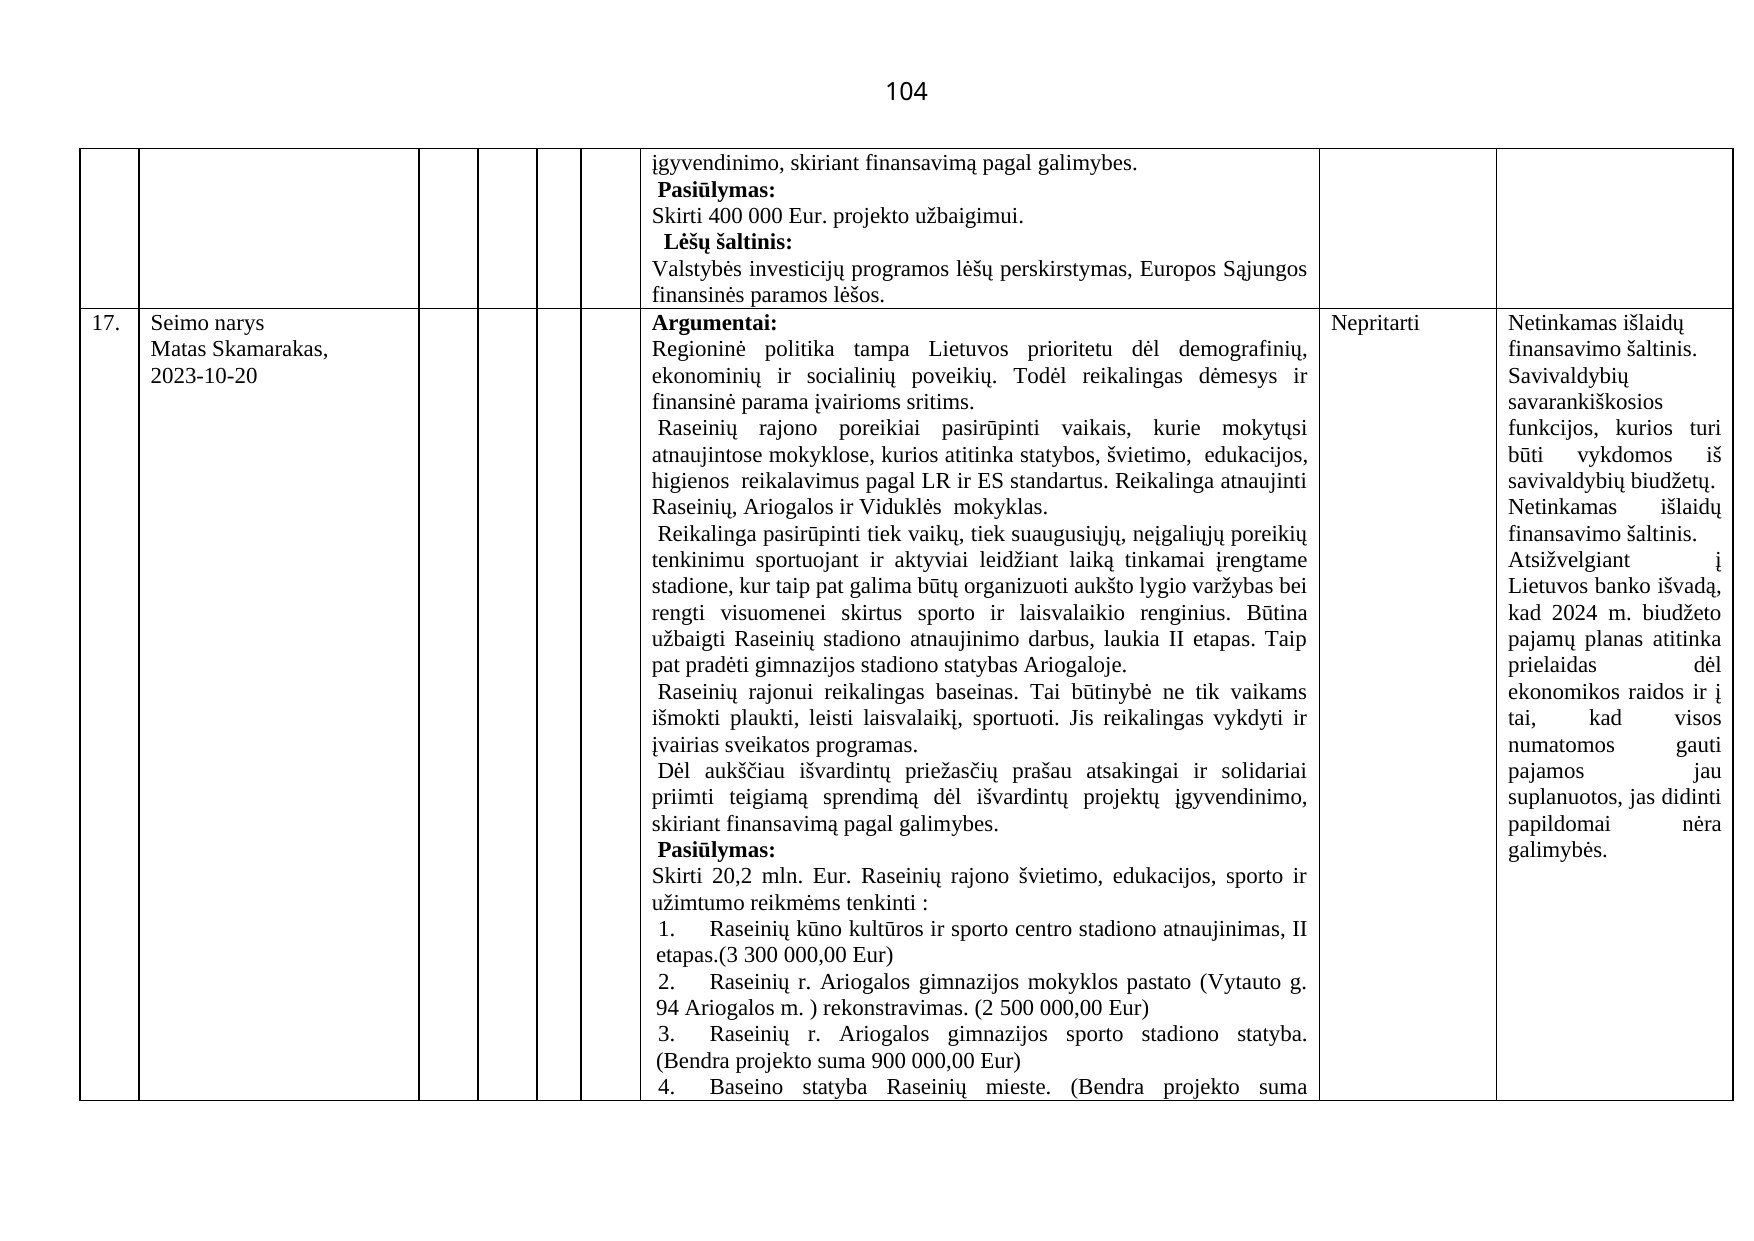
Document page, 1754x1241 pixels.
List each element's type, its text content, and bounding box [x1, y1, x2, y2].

table_cell Argumentai: Regioninė politika tampa Lietuvos prioritetu dėl demografinių, ekonominių ir socialinių poveikių. Todėl reikalingas dėmesys ir finansinė parama įvairioms sritims. Raseinių rajono poreikiai pasirūpinti vaikais, kurie mokytųsi atnaujintose mokyklose, kurios atitinka statybos, švietimo, edukacijos, higienos reikalavimus pagal LR ir ES standartus. Reikalinga atnaujinti Raseinių, Ariogalos ir Viduklės mokyklas. Reikalinga pasirūpinti tiek vaikų, tiek suaugusiųjų, neįgaliųjų poreikių tenkinimu sportuojant ir aktyviai leidžiant laiką tinkamai įrengtame stadione, kur taip pat galima būtų organizuoti aukšto lygio varžybas bei rengti visuomenei skirtus sporto ir laisvalaikio renginius. Būtina užbaigti Raseinių stadiono atnaujinimo darbus, laukia II etapas. Taip pat pradėti gimnazijos stadiono statybas Ariogaloje. Raseinių rajonui reikalingas baseinas. Tai būtinybė ne tik vaikams išmokti plaukti, leisti laisvalaikį, sportuoti. Jis reikalingas vykdyti ir įvairias sveikatos programas. Dėl aukščiau išvardintų priežasčių prašau atsakingai ir solidariai priimti teigiamą sprendimą dėl išvardintų projektų įgyvendinimo, skiriant finansavimą pagal galimybes. Pasiūlymas: Skirti 20,2 mln. Eur. Raseinių rajono švietimo, edukacijos, sporto ir užimtumo reikmėms tenkinti : 1. Raseinių kūno kultūros ir sporto centro stadiono atnaujinimas, II etapas.(3 300 000,00 Eur) 2. Raseinių r. Ariogalos gimnazijos mokyklos pastato (Vytauto g. 94 Ariogalos m. ) rekonstravimas. (2 500 000,00 Eur) 3. Raseinių r. Ariogalos gimnazijos sporto stadiono statyba. (Bendra projekto suma 900 000,00 Eur) 4. Baseino statyba Raseinių mieste. (Bendra projekto suma [641, 309, 1319, 1099]
table_cell Seimo narys Matas Skamarakas, 2023-10-20 [140, 309, 418, 1099]
table_cell [420, 309, 477, 1099]
table_cell [420, 149, 477, 307]
table_cell [538, 309, 580, 1099]
table_cell [582, 309, 640, 1099]
table_cell [582, 149, 640, 307]
table_cell [1320, 149, 1496, 307]
table_cell [538, 149, 580, 307]
table_cell Nepritarti [1320, 309, 1496, 1099]
table_cell 17. [81, 309, 138, 1099]
table_cell įgyvendinimo, skiriant finansavimą pagal galimybes. Pasiūlymas: Skirti 400 000 Eur. projekto užbaigimui. Lėšų šaltinis: Valstybės investicijų programos lėšų perskirstymas, Europos Sąjungos finansinės paramos lėšos. [641, 149, 1319, 307]
table_cell [479, 309, 536, 1099]
table_cell Netinkamas išlaidų finansavimo šaltinis. Savivaldybių savarankiškosios funkcijos, kurios turi būti vykdomos iš savivaldybių biudžetų. Netinkamas išlaidų finansavimo šaltinis. Atsižvelgiant į Lietuvos banko išvadą, kad 2024 m. biudžeto pajamų planas atitinka prielaidas dėl ekonomikos raidos ir į tai, kad visos numatomos gauti pajamos jau suplanuotos, jas didinti papildomai nėra galimybės. [1497, 309, 1732, 1099]
table_cell [479, 149, 536, 307]
table_cell [1497, 149, 1732, 307]
table_cell [81, 149, 138, 307]
table_cell [140, 149, 418, 307]
